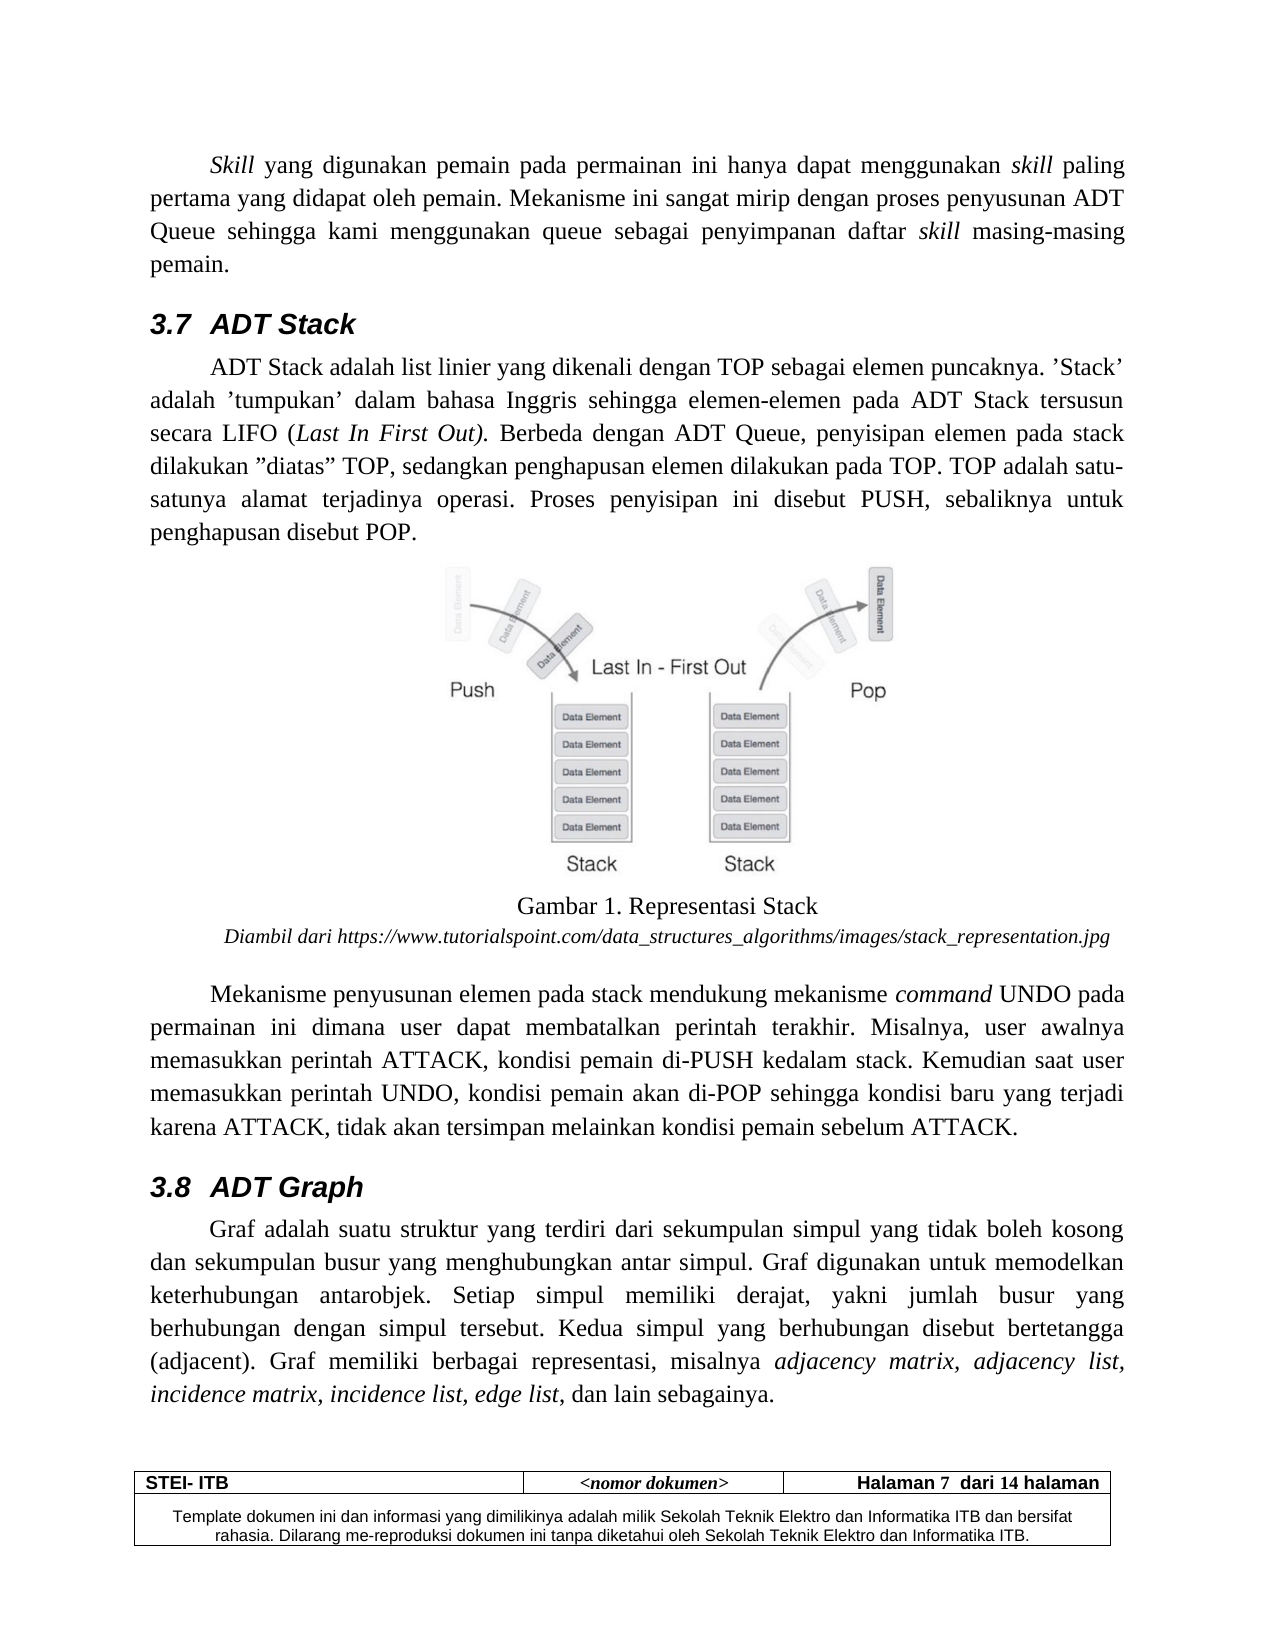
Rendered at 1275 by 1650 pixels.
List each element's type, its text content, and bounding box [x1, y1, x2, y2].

text Graf adalah suatu struktur yang terdiri dari sekumpulan simpul yang tidak boleh kosong dan sekumpulan busur yang menghubungkan antar simpul. Graf digunakan untuk memodelkan keterhubungan antarobjek. Setiap simpul memiliki derajat, yakni jumlah busur yang berhubungan dengan simpul tersebut. Kedua simpul yang berhubungan disebut bertetangga (adjacent). Graf memiliki berbagai representasi, misalnya adjacency matrix, adjacency list, incidence matrix, incidence list, edge list, dan lain sebagainya. [150, 1214, 1125, 1408]
text Gambar 1. Representasi Stack [150, 891, 1125, 920]
subtitle ADT Stack [150, 307, 1125, 341]
text ADT Stack adalah list linier yang dikenali dengan TOP sebagai elemen puncaknya. ’Stack’ adalah ’tumpukan’ dalam bahasa Inggris sehingga elemen-elemen pada ADT Stack tersusun secara LIFO (Last In First Out). Berbeda dengan ADT Queue, penyisipan elemen pada stack dilakukan ”diatas” TOP, sedangkan penghapusan elemen dilakukan pada TOP. TOP adalah satu-satunya alamat terjadinya operasi. Proses penyisipan ini disebut PUSH, sebaliknya untuk penghapusan disebut POP. [150, 352, 1125, 546]
text Diambil dari https://www.tutorialspoint.com/data_structures_algorithms/images/stack_representation.jpg [150, 924, 1125, 948]
text Mekanisme penyusunan elemen pada stack mendukung mekanisme command UNDO pada permainan ini dimana user dapat membatalkan perintah terakhir. Misalnya, user awalnya memasukkan perintah ATTACK, kondisi pemain di-PUSH kedalam stack. Kemudian saat user memasukkan perintah UNDO, kondisi pemain akan di-POP sehingga kondisi baru yang terjadi karena ATTACK, tidak akan tersimpan melainkan kondisi pemain sebelum ATTACK. [150, 979, 1125, 1140]
text Skill yang digunakan pemain pada permainan ini hanya dapat menggunakan skill paling pertama yang didapat oleh pemain. Mekanisme ini sangat mirip dengan proses penyusunan ADT Queue sehingga kami menggunakan queue sebagai penyimpanan daftar skill masing-masing pemain. [150, 150, 1125, 278]
picture [409, 550, 926, 887]
subtitle ADT Graph [150, 1169, 1125, 1203]
